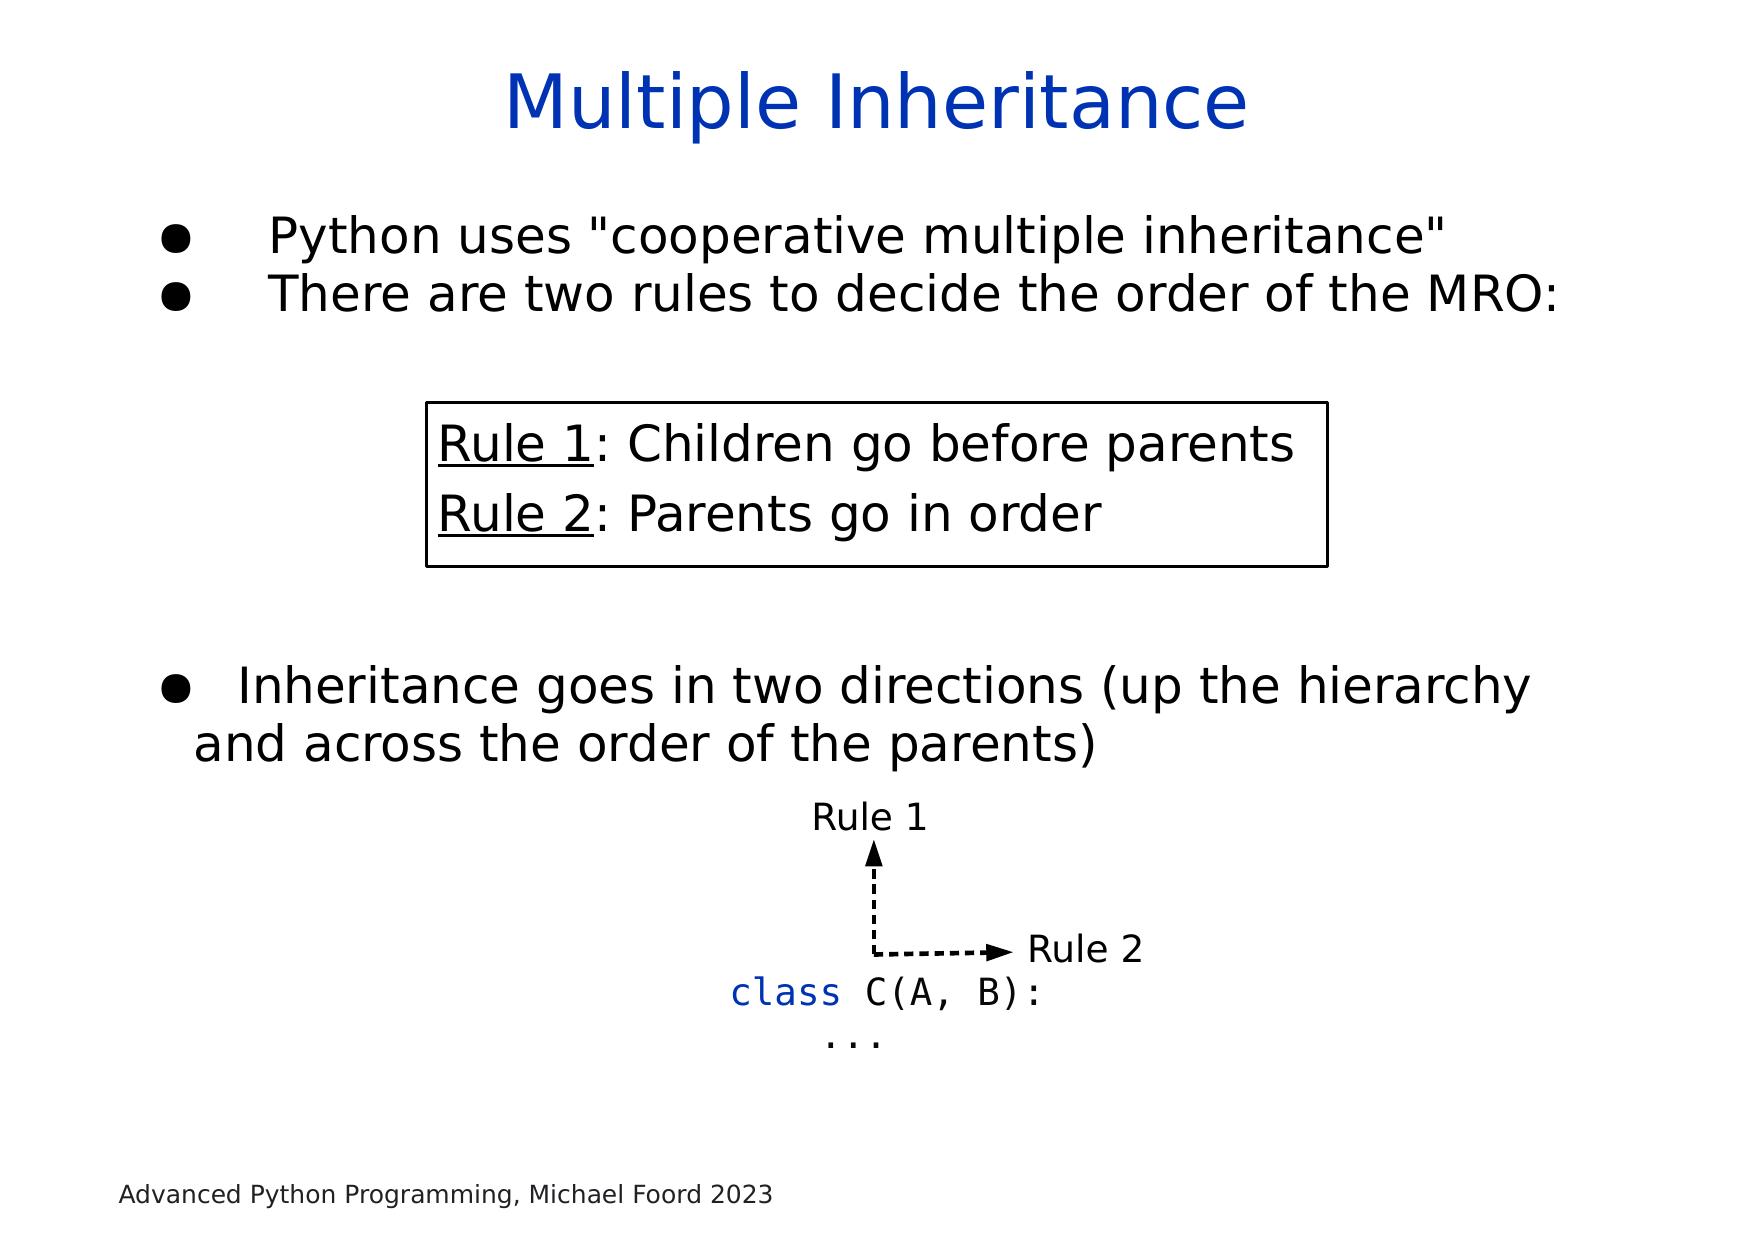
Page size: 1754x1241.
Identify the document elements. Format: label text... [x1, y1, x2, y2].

list Inheritance goes in two directions (up the hierarchy and across the order of the parents) [156, 657, 1636, 773]
list There are two rules to decide the order of the MRO: [156, 265, 1636, 324]
list Python uses "cooperative multiple inheritance" [156, 207, 1636, 265]
text Multiple Inheritance [118, 59, 1636, 146]
